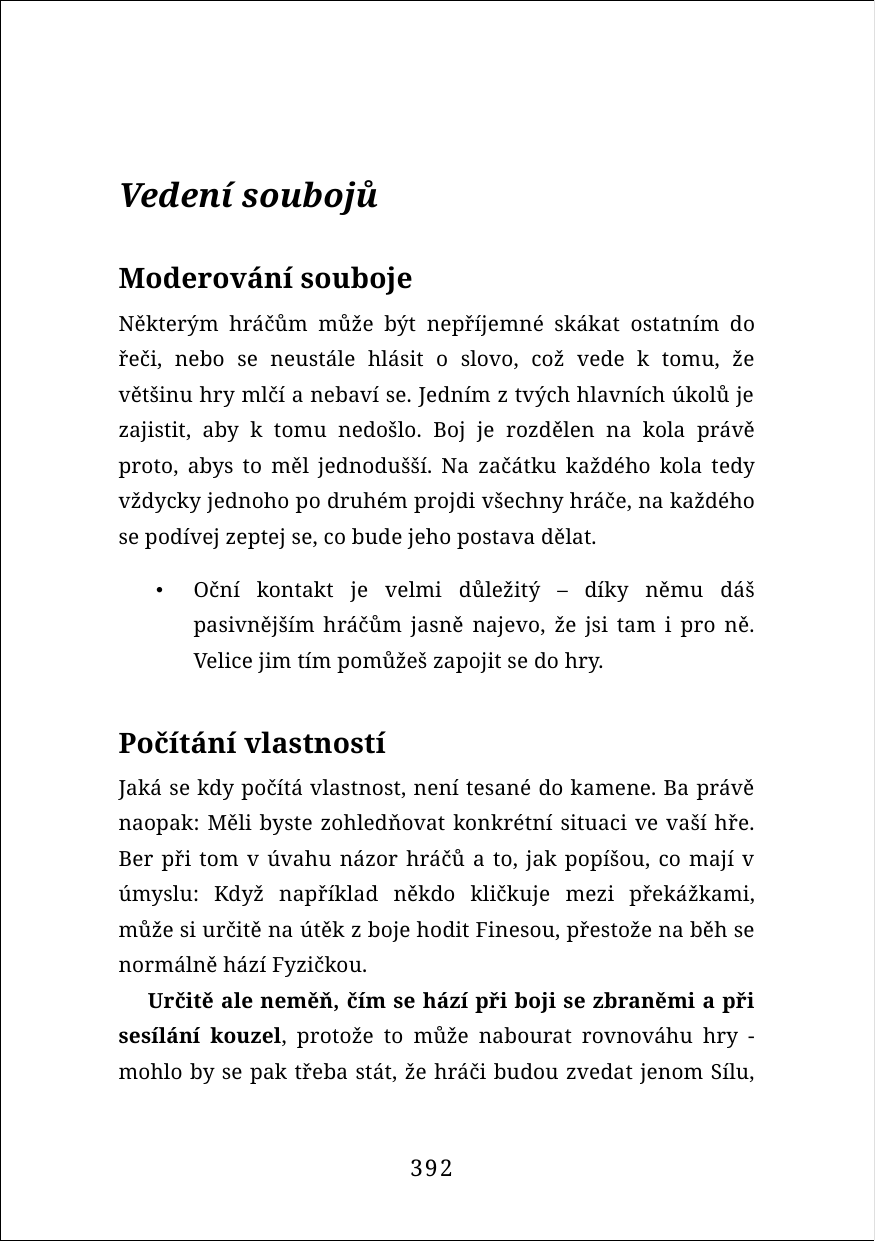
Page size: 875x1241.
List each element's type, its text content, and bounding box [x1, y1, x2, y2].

subtitle Počítání vlastností [118, 723, 756, 761]
text Jaká se kdy počítá vlastnost, není tesané do kamene. Ba právě naopak: Měli byste zohledňovat konkrétní situaci ve vaší hře. Ber při tom v úvahu názor hráčů a to, jak popíšou, co mají v úmyslu: Když například někdo kličkuje mezi překážkami, může si určitě na útěk z boje hodit Finesou, přestože na běh se normálně hází Fyzičkou. Určitě ale neměň, čím se hází při boji se zbraněmi a při sesílání kouzel, protože to může nabourat rovnováhu hry - mohlo by se pak třeba stát, že hráči budou zvedat jenom Sílu, [118, 773, 756, 1086]
subtitle Moderování souboje [118, 258, 756, 297]
subtitle Vedení soubojů [118, 172, 756, 217]
text Některým hráčům může být nepříjemné skákat ostatním do řeči, nebo se neustále hlásit o slovo, což vede k tomu, že většinu hry mlčí a nebaví se. Jedním z tvých hlavních úkolů je zajistit, aby k tomu nedošlo. Boj je rozdělen na kola právě proto, abys to měl jednodušší. Na začátku každého kola tedy vždycky jednoho po druhém projdi všechny hráče, na každého se podívej zeptej se, co bude jeho postava dělat. [118, 309, 756, 550]
list Oční kontakt je velmi důležitý – díky němu dáš pasivnějším hráčům jasně najevo, že jsi tam i pro ně. Velice jim tím pomůžeš zapojit se do hry. [156, 575, 756, 674]
